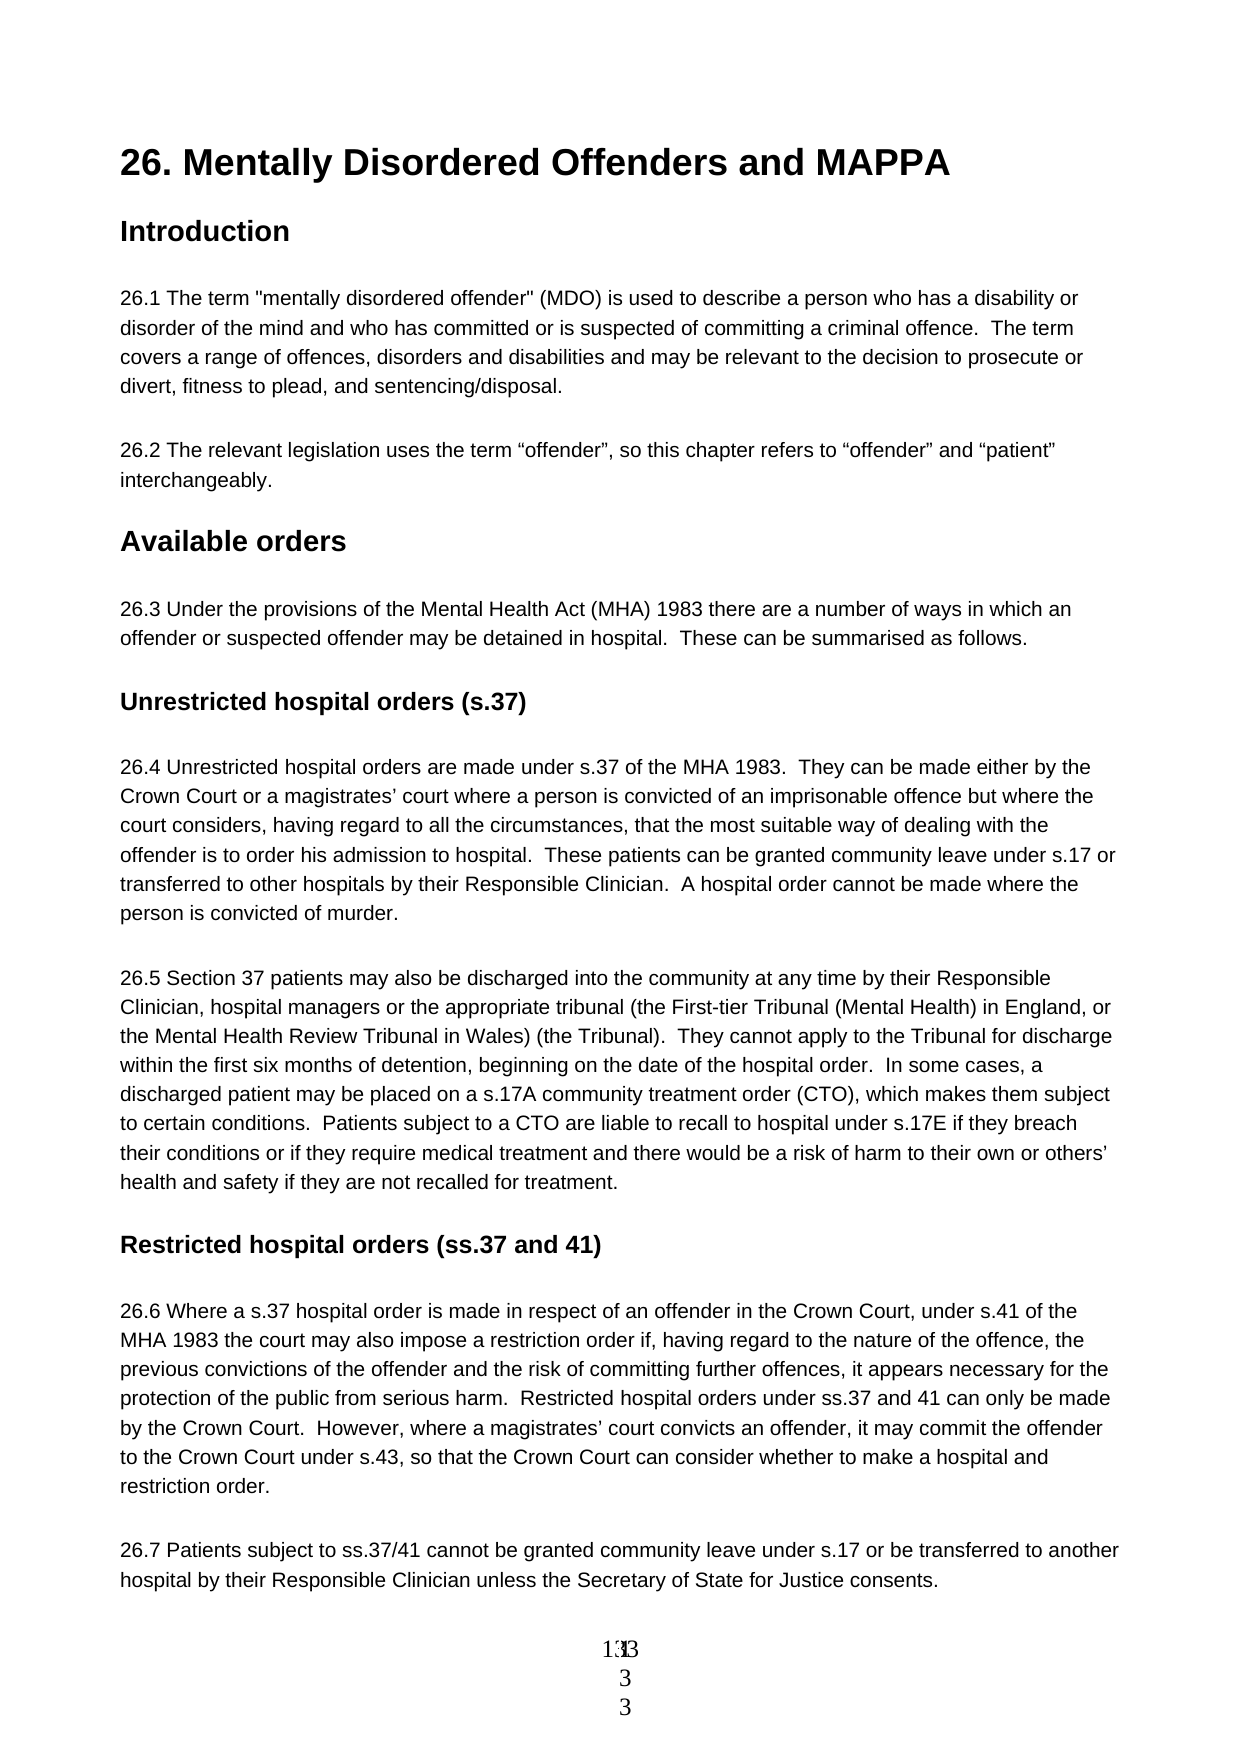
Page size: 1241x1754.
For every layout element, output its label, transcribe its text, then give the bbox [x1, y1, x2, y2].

text 26.4 Unrestricted hospital orders are made under s.37 of the MHA 1983. They can be made either by the Crown Court or a magistrates’ court where a person is convicted of an imprisonable offence but where the court considers, having regard to all the circumstances, that the most suitable way of dealing with the offender is to order his admission to hospital. These patients can be granted community leave under s.17 or transferred to other hospitals by their Responsible Clinician. A hospital order cannot be made where the person is convicted of murder. [120, 751, 1120, 926]
text 26.1 The term "mentally disordered offender" (MDO) is used to describe a person who has a disability or disorder of the mind and who has committed or is suspected of committing a criminal offence. The term covers a range of offences, disorders and disabilities and may be relevant to the decision to prosecute or divert, fitness to plead, and sentencing/disposal. [120, 282, 1120, 399]
text 26.6 Where a s.37 hospital order is made in respect of an offender in the Crown Court, under s.41 of the MHA 1983 the court may also impose a restriction order if, having regard to the nature of the offence, the previous convictions of the offender and the risk of committing further offences, it appears necessary for the protection of the public from serious harm. Restricted hospital orders under ss.37 and 41 can only be made by the Crown Court. However, where a magistrates’ court convicts an offender, it may commit the offender to the Crown Court under s.43, so that the Crown Court can consider whether to make a hospital and restriction order. [120, 1295, 1120, 1499]
subtitle Available orders [120, 528, 1120, 557]
text 26.7 Patients subject to ss.37/41 cannot be granted community leave under s.17 or be transferred to another hospital by their Responsible Clinician unless the Secretary of State for Justice consents. [120, 1534, 1120, 1593]
text 26.2 The relevant legislation uses the term “offender”, so this chapter refers to “offender” and “patient” interchangeably. [120, 434, 1120, 493]
text 26.3 Under the provisions of the Mental Health Act (MHA) 1983 there are a number of ways in which an offender or suspected offender may be detained in hospital. These can be summarised as follows. [120, 593, 1120, 651]
text Restricted hospital orders (ss.37 and 41) [120, 1230, 1120, 1259]
text 26. Mentally Disordered Offenders and MAPPA [120, 145, 1120, 182]
text 26.5 Section 37 patients may also be discharged into the community at any time by their Responsible Clinician, hospital managers or the appropriate tribunal (the First-tier Tribunal (Mental Health) in England, or the Mental Health Review Tribunal in Wales) (the Tribunal). They cannot apply to the Tribunal for discharge within the first six months of detention, beginning on the date of the hospital order. In some cases, a discharged patient may be placed on a s.17A community treatment order (CTO), which makes them subject to certain conditions. Patients subject to a CTO are liable to recall to hospital under s.17E if they breach their conditions or if they require medical treatment and there would be a risk of harm to their own or others’ health and safety if they are not recalled for treatment. [120, 962, 1120, 1195]
text Unrestricted hospital orders (s.37) [120, 687, 1120, 716]
subtitle Introduction [120, 218, 1120, 247]
